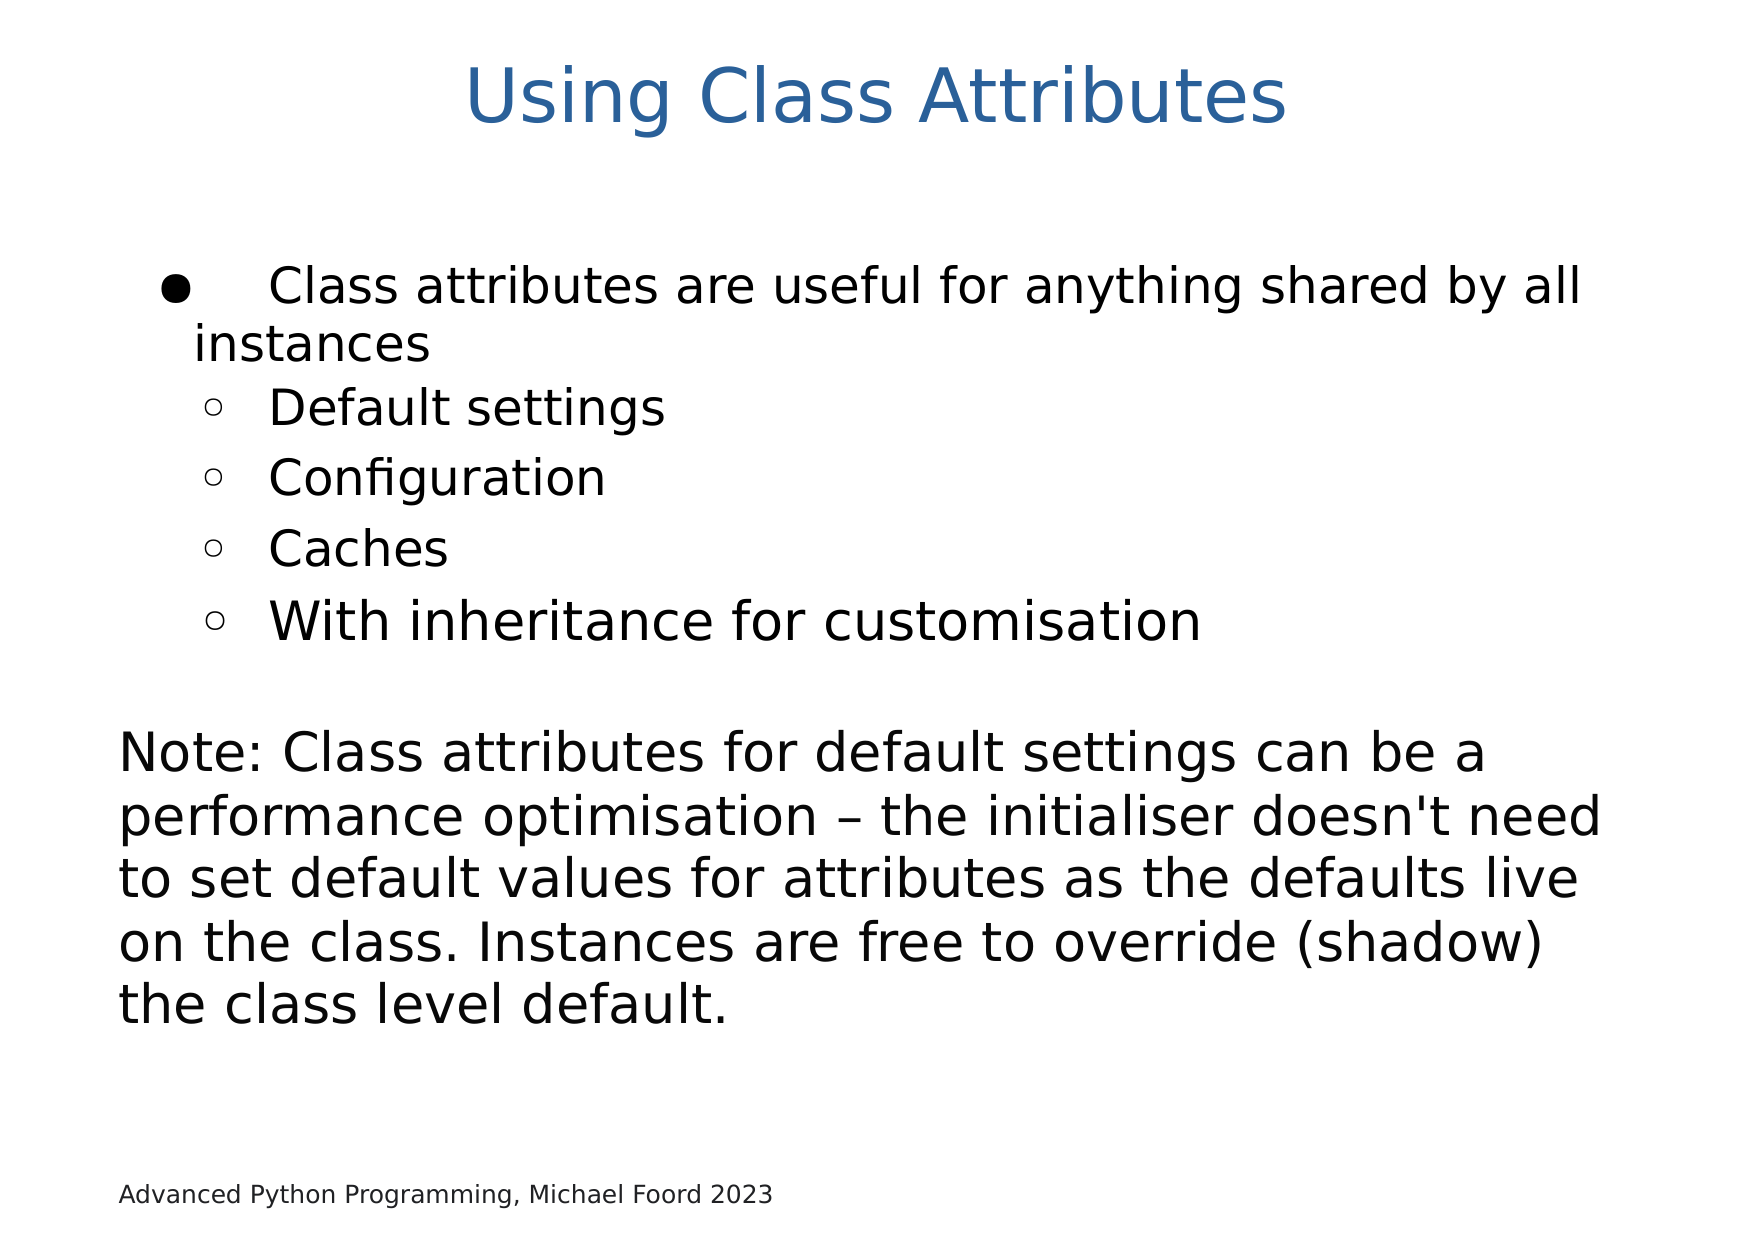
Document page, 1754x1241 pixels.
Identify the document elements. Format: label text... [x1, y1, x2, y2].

list Class attributes are useful for anything shared by all instances [156, 257, 1636, 373]
text Note: Class attributes for default settings can be a performance optimisation – the initialiser doesn't need to set default values for attributes as the defaults live on the class. Instances are free to override (shadow) the class level default. [118, 722, 1636, 1037]
list Configuration [193, 449, 1636, 508]
list Default settings [193, 379, 1636, 437]
list With inheritance for customisation [193, 589, 1636, 653]
text Using Class Attributes [118, 53, 1636, 140]
list Caches [193, 519, 1636, 578]
